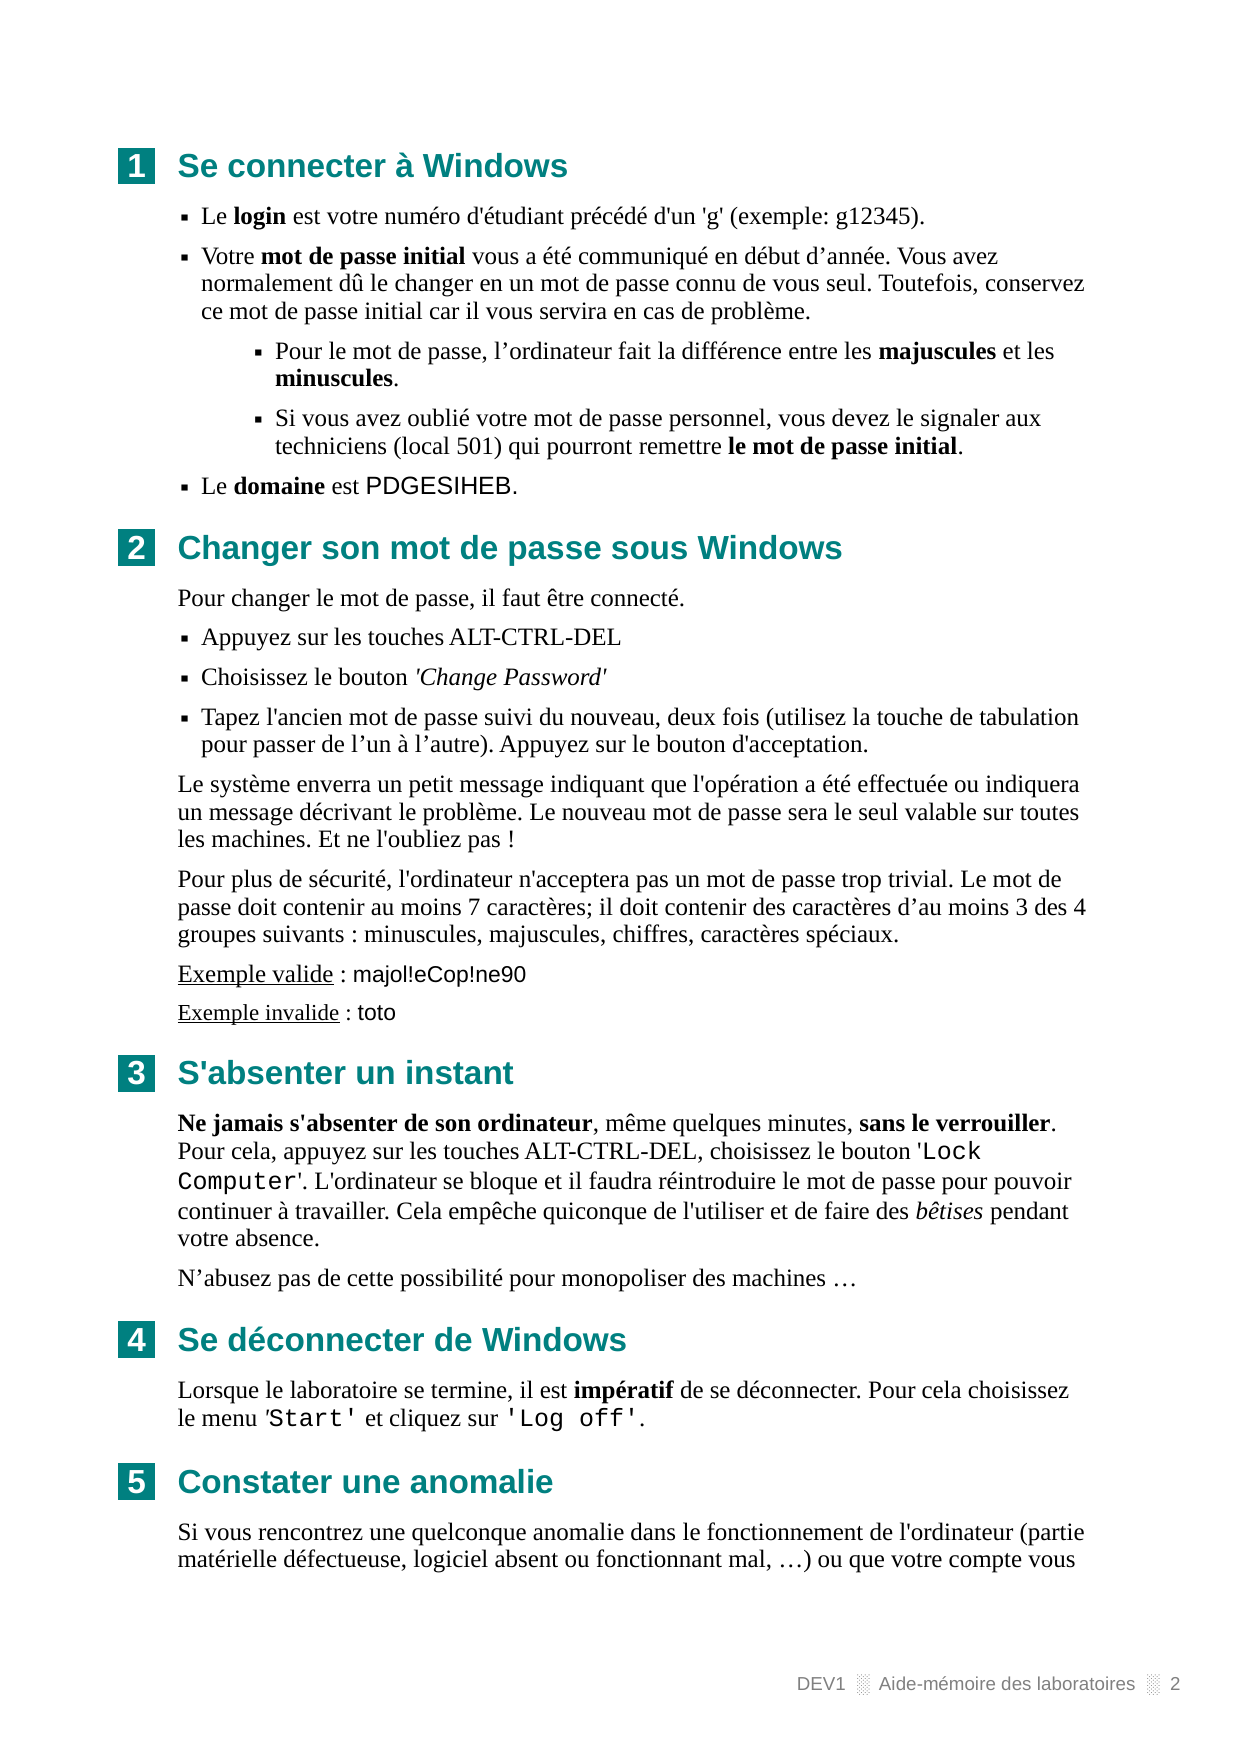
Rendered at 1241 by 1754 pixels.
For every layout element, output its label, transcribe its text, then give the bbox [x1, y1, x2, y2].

subtitle Se déconnecter de Windows [155, 1321, 1093, 1358]
subtitle [0, 529, 118, 566]
subtitle [0, 1055, 118, 1092]
list Votre mot de passe initial vous a été communiqué en début d’année. Vous avez normalement dû le changer en un mot de passe connu de vous seul. Toutefois, conservez ce mot de passe initial car il vous servira en cas de problème. [177, 242, 1093, 325]
text Le système enverra un petit message indiquant que l'opération a été effectuée ou indiquera un message décrivant le problème. Le nouveau mot de passe sera le seul valable sur toutes les machines. Et ne l'oubliez pas ! [177, 770, 1093, 853]
subtitle [0, 1321, 118, 1358]
list Tapez l'ancien mot de passe suivi du nouveau, deux fois (utilisez la touche de tabulation pour passer de l’un à l’autre). Appuyez sur le bouton d'acceptation. [177, 703, 1093, 758]
text Si vous rencontrez une quelconque anomalie dans le fonctionnement de l'ordinateur (partie matérielle défectueuse, logiciel absent ou fonctionnant mal, …) ou que votre compte vous [177, 1518, 1093, 1573]
text Ne jamais s'absenter de son ordinateur, même quelques minutes, sans le verrouiller. Pour cela, appuyez sur les touches ALT-CTRL-DEL, choisissez le bouton 'Lock Computer'. L'ordinateur se bloque et il faudra réintroduire le mot de passe pour pouvoir continuer à travailler. Cela empêche quiconque de l'utiliser et de faire des bêtises pendant votre absence. [177, 1109, 1093, 1252]
text N’abusez pas de cette possibilité pour monopoliser des machines … [177, 1264, 1093, 1292]
text Exemple invalide : toto [177, 999, 1093, 1025]
list Si vous avez oublié votre mot de passe personnel, vous devez le signaler aux techniciens (local 501) qui pourront remettre le mot de passe initial. [251, 404, 1093, 459]
list Le domaine est PDGESIHEB. [177, 471, 1093, 499]
list Pour le mot de passe, l’ordinateur fait la différence entre les majuscules et les minuscules. [251, 337, 1093, 392]
subtitle Se connecter à Windows [155, 148, 1093, 184]
text Exemple valide : majol!eCop!ne90 [177, 960, 1093, 988]
text Lorsque le laboratoire se termine, il est impératif de se déconnecter. Pour cela choisissez le menu 'Start' et cliquez sur 'Log off'. [177, 1376, 1093, 1433]
subtitle [0, 1463, 118, 1500]
subtitle S'absenter un instant [155, 1055, 1093, 1092]
subtitle Constater une anomalie [155, 1463, 1093, 1500]
list Appuyez sur les touches ALT-CTRL-DEL [177, 623, 1093, 651]
list Choisissez le bouton 'Change Password' [177, 663, 1093, 691]
list Le login est votre numéro d'étudiant précédé d'un 'g' (exemple: g12345). [177, 202, 1093, 230]
text Pour changer le mot de passe, il faut être connecté. [177, 584, 1093, 612]
subtitle [0, 148, 118, 184]
text Pour plus de sécurité, l'ordinateur n'acceptera pas un mot de passe trop trivial. Le mot de passe doit contenir au moins 7 caractères; il doit contenir des caractères d’au moins 3 des 4 groupes suivants : minuscules, majuscules, chiffres, caractères spéciaux. [177, 865, 1093, 948]
subtitle Changer son mot de passe sous Windows [155, 529, 1093, 566]
